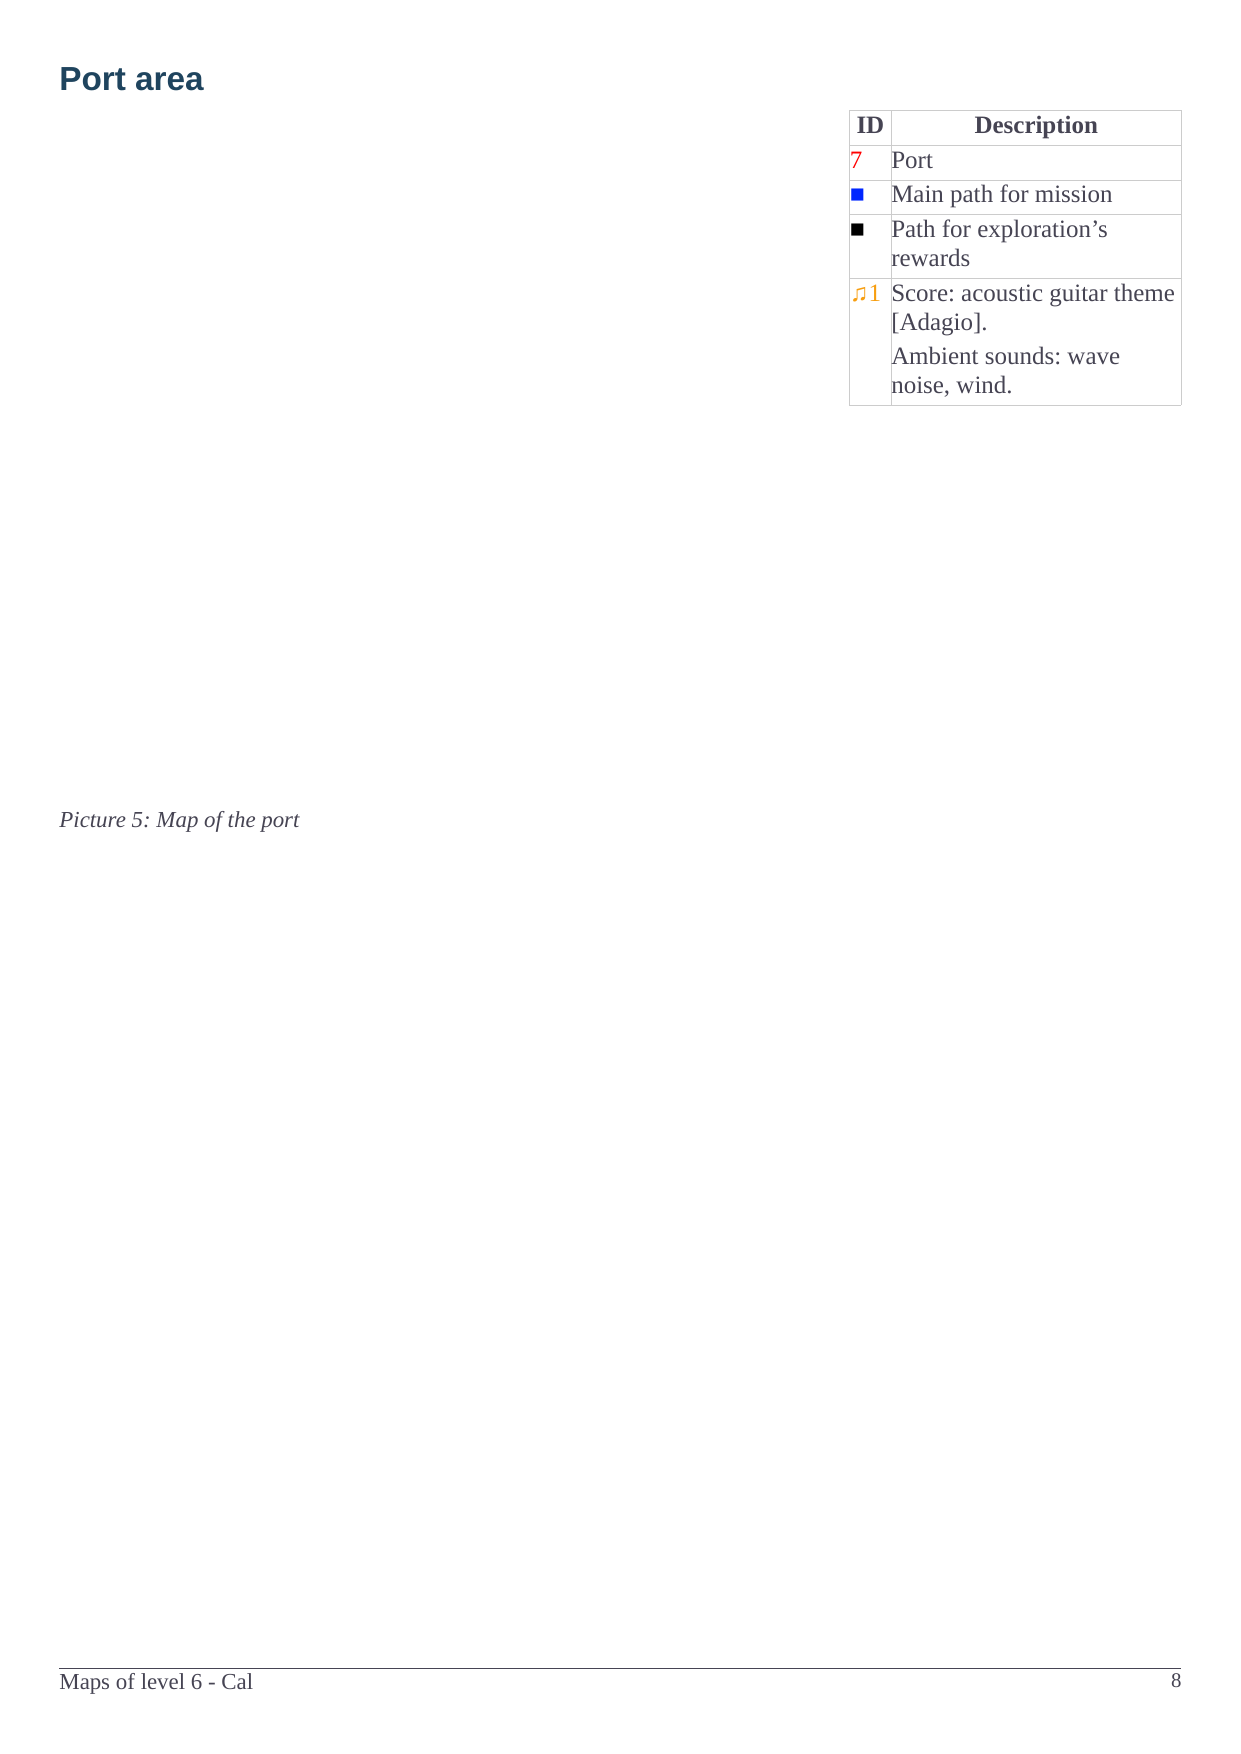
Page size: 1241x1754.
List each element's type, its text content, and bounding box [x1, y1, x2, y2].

table_cell Port [892, 146, 1181, 179]
table_cell 7 [850, 146, 891, 179]
table_cell ♫1 [850, 279, 891, 405]
table_cell ■ [850, 215, 891, 278]
table_cell Main path for mission [892, 181, 1181, 214]
table_header [64, 813, 70, 820]
subtitle Port area [59, 59, 1181, 97]
table_cell Score: acoustic guitar theme [Adagio]. Ambient sounds: wave noise, wind. [892, 279, 1181, 405]
table_cell Path for exploration’s rewards [892, 215, 1181, 278]
table_header Description [892, 111, 1181, 145]
table_header [850, 406, 1181, 871]
table_header [59, 110, 849, 871]
table_header ID [850, 111, 891, 145]
table_cell ■ [850, 181, 891, 214]
